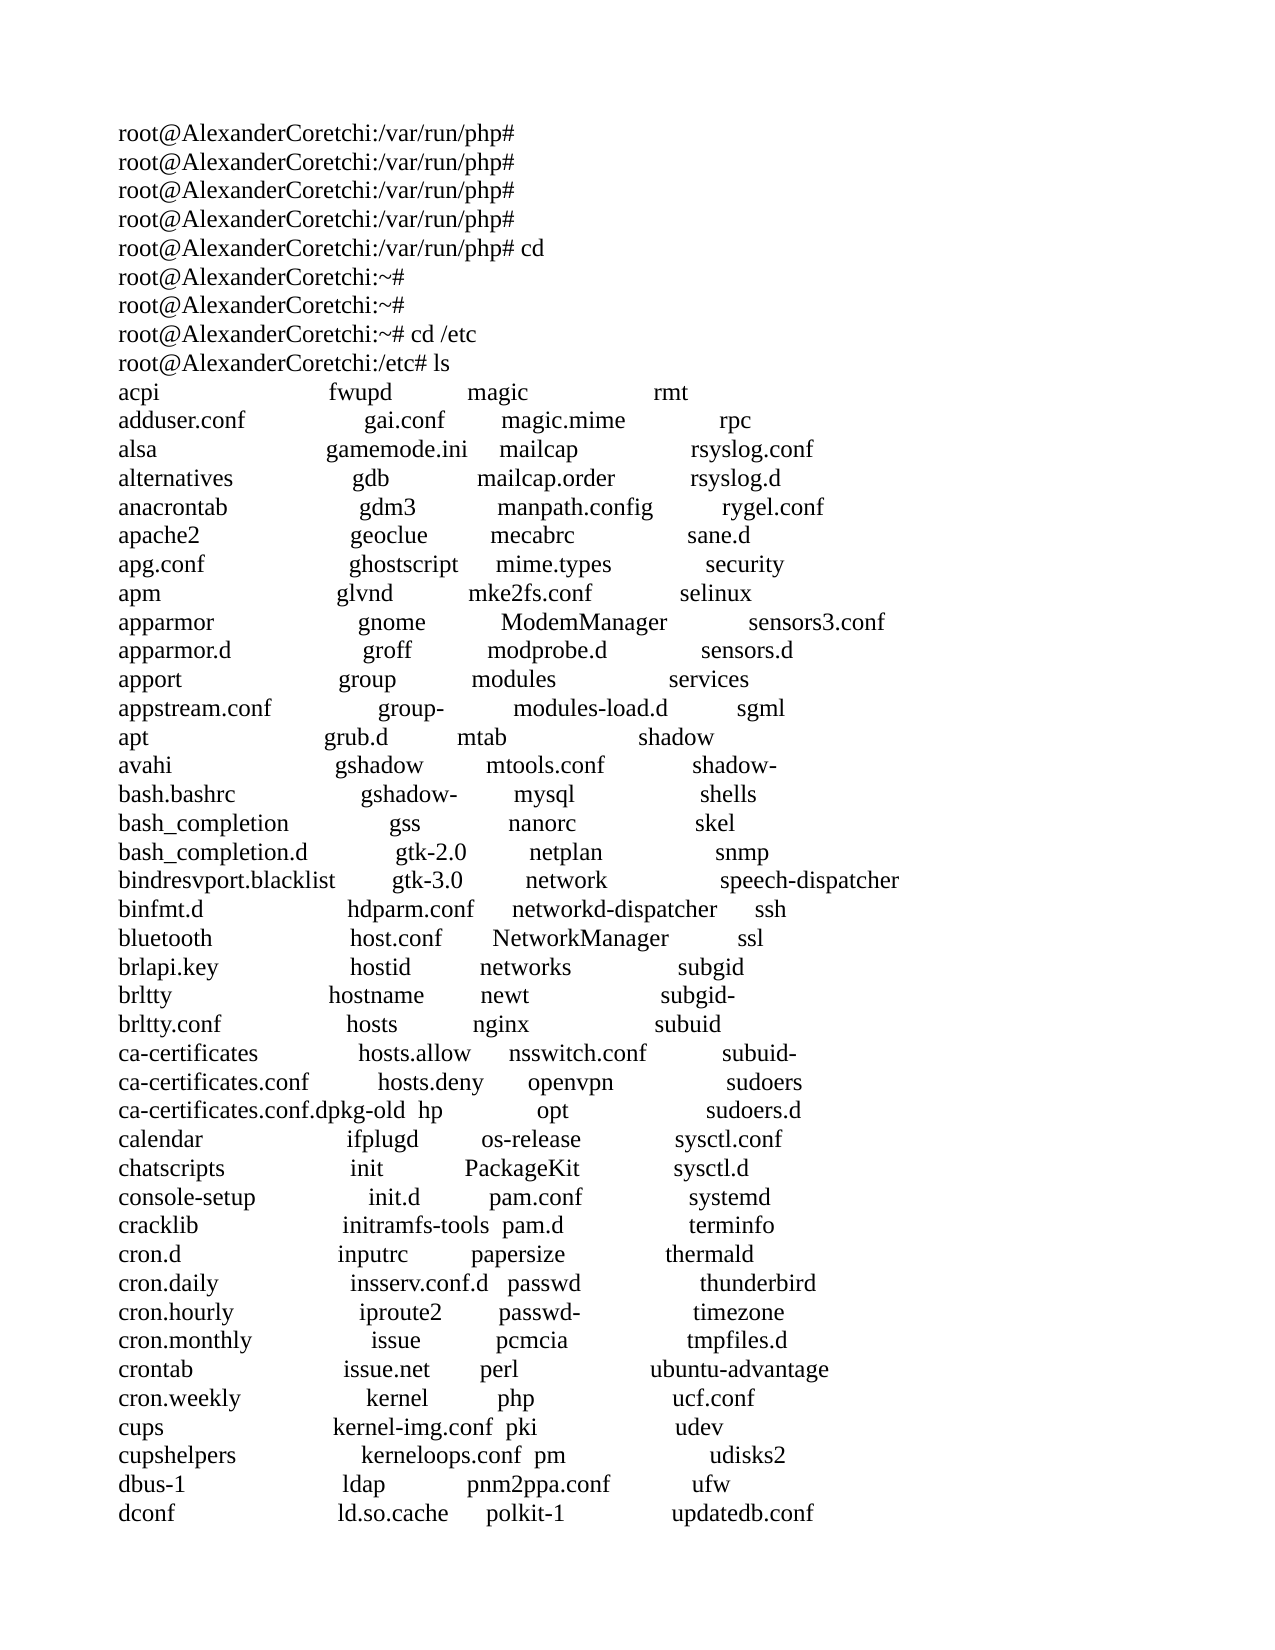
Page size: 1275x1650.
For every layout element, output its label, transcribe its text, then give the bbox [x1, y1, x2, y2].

text cron.daily insserv.conf.d passwd thunderbird [118, 1268, 1157, 1297]
text bluetooth host.conf NetworkManager ssl [118, 923, 1157, 952]
text apm glvnd mke2fs.conf selinux [118, 578, 1157, 607]
text dconf ld.so.cache polkit-1 updatedb.conf [118, 1498, 1157, 1527]
text apg.conf ghostscript mime.types security [118, 549, 1157, 578]
text binfmt.d hdparm.conf networkd-dispatcher ssh [118, 894, 1157, 923]
text apache2 geoclue mecabrc sane.d [118, 521, 1157, 549]
text root@AlexanderCoretchi:/etc# ls [118, 348, 1157, 377]
text cups kernel-img.conf pki udev [118, 1412, 1157, 1441]
text cracklib initramfs-tools pam.d terminfo [118, 1211, 1157, 1239]
text root@AlexanderCoretchi:/var/run/php# cd [118, 233, 1157, 262]
text root@AlexanderCoretchi:/var/run/php# [118, 204, 1157, 233]
text cron.monthly issue pcmcia tmpfiles.d [118, 1326, 1157, 1354]
text console-setup init.d pam.conf systemd [118, 1182, 1157, 1211]
text root@AlexanderCoretchi:/var/run/php# [118, 147, 1157, 176]
text apt grub.d mtab shadow [118, 722, 1157, 751]
text anacrontab gdm3 manpath.config rygel.conf [118, 492, 1157, 521]
text avahi gshadow mtools.conf shadow- [118, 751, 1157, 779]
text root@AlexanderCoretchi:/var/run/php# [118, 118, 1157, 147]
text bash.bashrc gshadow- mysql shells [118, 779, 1157, 808]
text root@AlexanderCoretchi:~# [118, 262, 1157, 291]
text apport group modules services [118, 664, 1157, 693]
text bash_completion.d gtk-2.0 netplan snmp [118, 837, 1157, 866]
text calendar ifplugd os-release sysctl.conf [118, 1124, 1157, 1153]
text adduser.conf gai.conf magic.mime rpc [118, 406, 1157, 434]
text apparmor.d groff modprobe.d sensors.d [118, 636, 1157, 664]
text acpi fwupd magic rmt [118, 377, 1157, 406]
text alternatives gdb mailcap.order rsyslog.d [118, 463, 1157, 492]
text root@AlexanderCoretchi:~# cd /etc [118, 319, 1157, 348]
text brltty.conf hosts nginx subuid [118, 1009, 1157, 1038]
text chatscripts init PackageKit sysctl.d [118, 1153, 1157, 1182]
text ca-certificates hosts.allow nsswitch.conf subuid- [118, 1038, 1157, 1067]
text cron.d inputrc papersize thermald [118, 1239, 1157, 1268]
text cupshelpers kerneloops.conf pm udisks2 [118, 1441, 1157, 1469]
text bindresvport.blacklist gtk-3.0 network speech-dispatcher [118, 866, 1157, 894]
text appstream.conf group- modules-load.d sgml [118, 693, 1157, 722]
text brltty hostname newt subgid- [118, 981, 1157, 1009]
text brlapi.key hostid networks subgid [118, 952, 1157, 981]
text dbus-1 ldap pnm2ppa.conf ufw [118, 1469, 1157, 1498]
text root@AlexanderCoretchi:/var/run/php# [118, 176, 1157, 204]
text alsa gamemode.ini mailcap rsyslog.conf [118, 434, 1157, 463]
text apparmor gnome ModemManager sensors3.conf [118, 607, 1157, 636]
text root@AlexanderCoretchi:~# [118, 291, 1157, 319]
text ca-certificates.conf.dpkg-old hp opt sudoers.d [118, 1096, 1157, 1124]
text cron.weekly kernel php ucf.conf [118, 1383, 1157, 1412]
text crontab issue.net perl ubuntu-advantage [118, 1354, 1157, 1383]
text ca-certificates.conf hosts.deny openvpn sudoers [118, 1067, 1157, 1096]
text cron.hourly iproute2 passwd- timezone [118, 1297, 1157, 1326]
text bash_completion gss nanorc skel [118, 808, 1157, 837]
